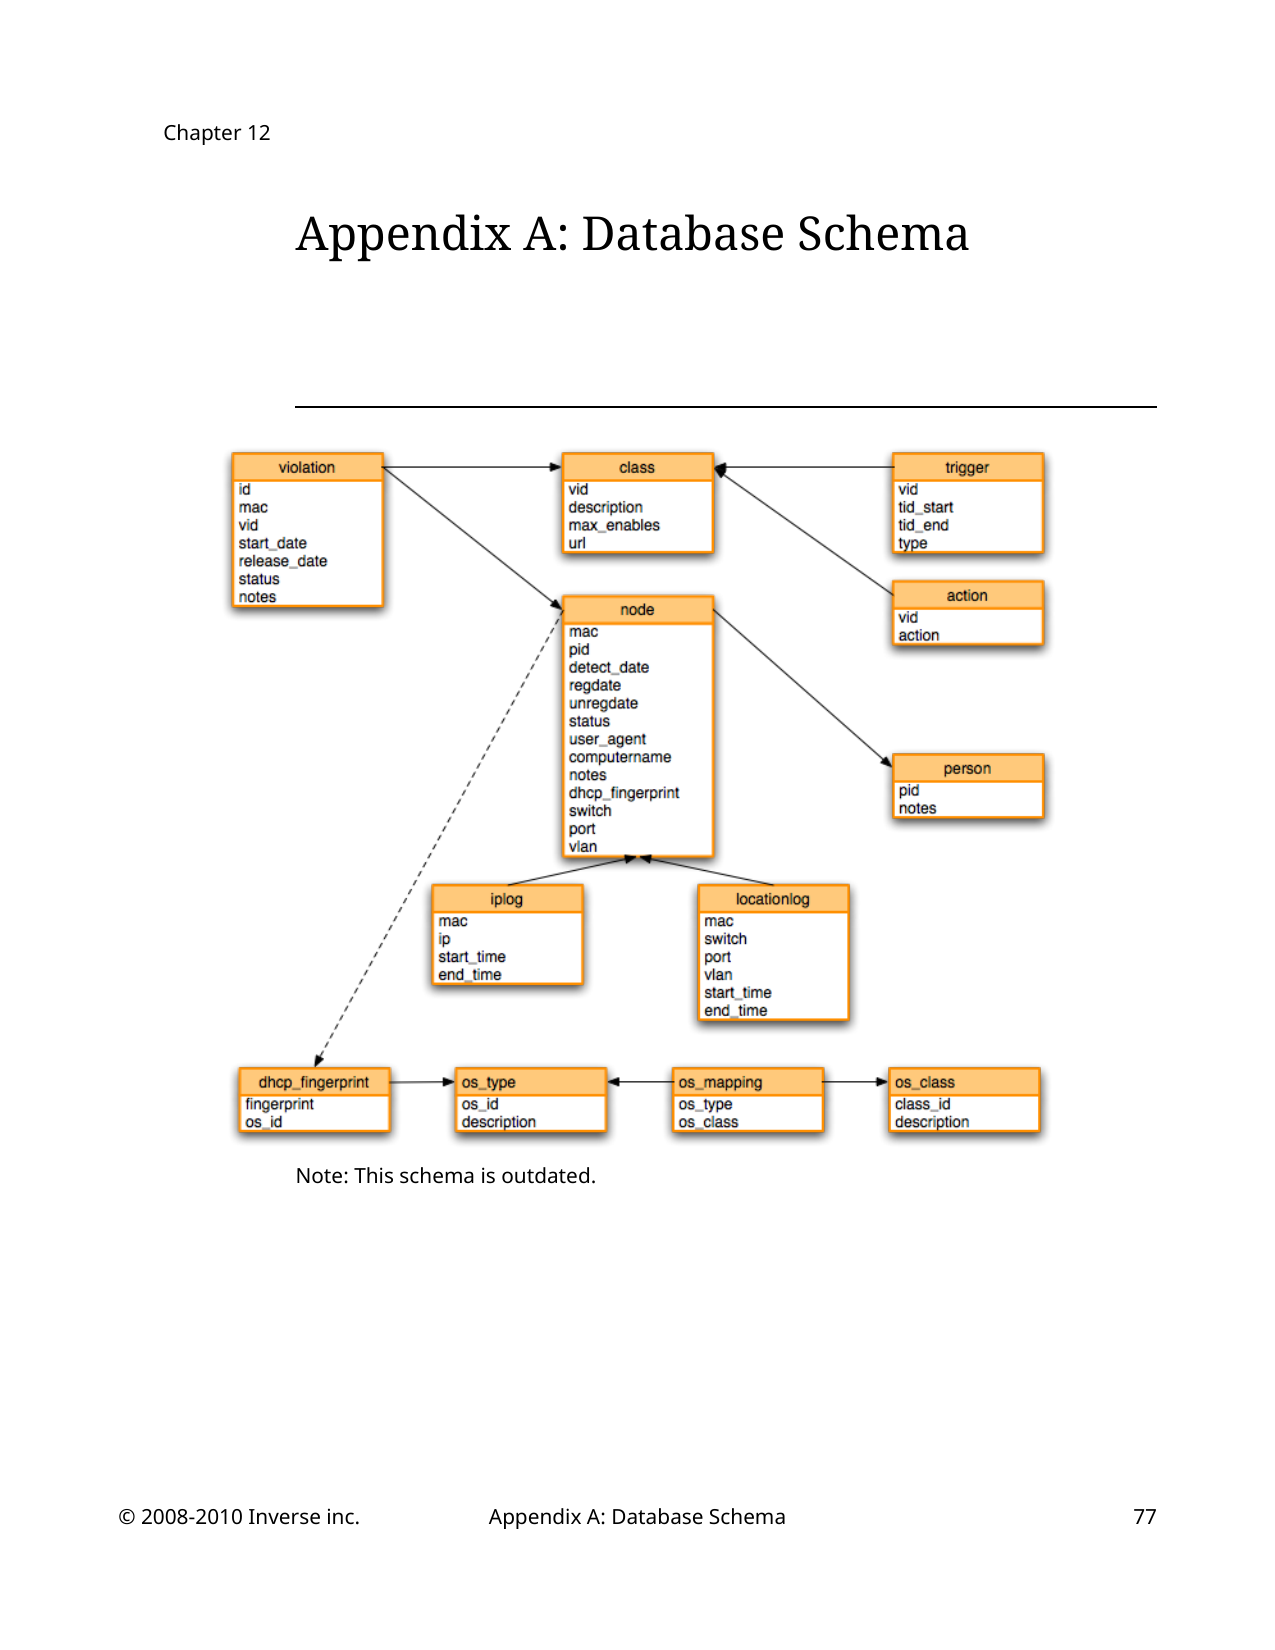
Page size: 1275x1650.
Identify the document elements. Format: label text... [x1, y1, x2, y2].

picture [206, 433, 1069, 1162]
text Note: This schema is outdated. [295, 1162, 1157, 1190]
subtitle Appendix A: Database Schema [295, 201, 1157, 406]
